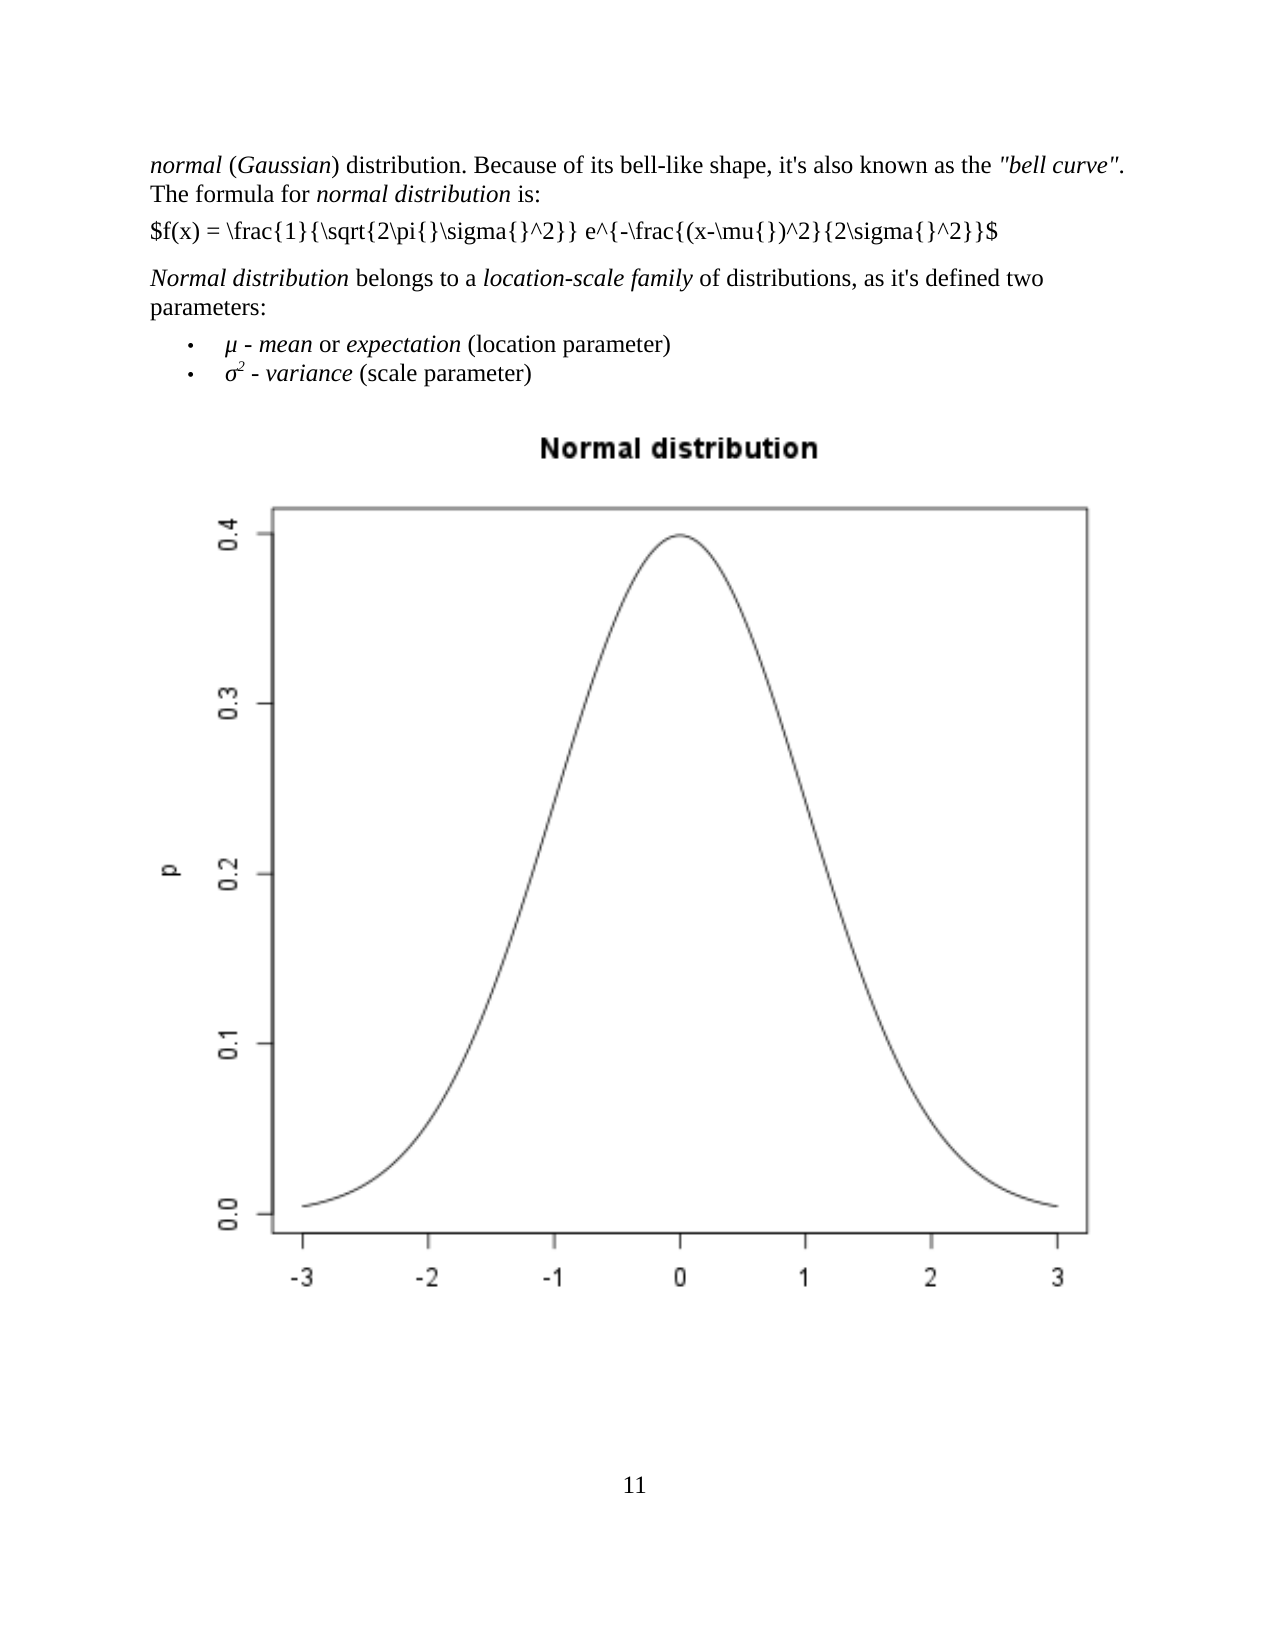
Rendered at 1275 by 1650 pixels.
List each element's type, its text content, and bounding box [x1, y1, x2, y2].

text $f(x) = \frac{1}{\sqrt{2\pi{}\sigma{}^2}} e^{-\frac{(x-\mu{})^2}{2\sigma{}^2}}$ [150, 216, 1125, 245]
text normal (Gaussian) distribution. Because of its bell-like shape, it's also known as the "bell curve". The formula for normal distribution is: [150, 150, 1125, 207]
list μ - mean or expectation (location parameter) [187, 329, 1125, 358]
picture [150, 387, 1150, 1387]
list σ2 - variance (scale parameter) [187, 358, 1125, 387]
text Normal distribution belongs to a location-scale family of distributions, as it's defined two parameters: [150, 263, 1125, 321]
